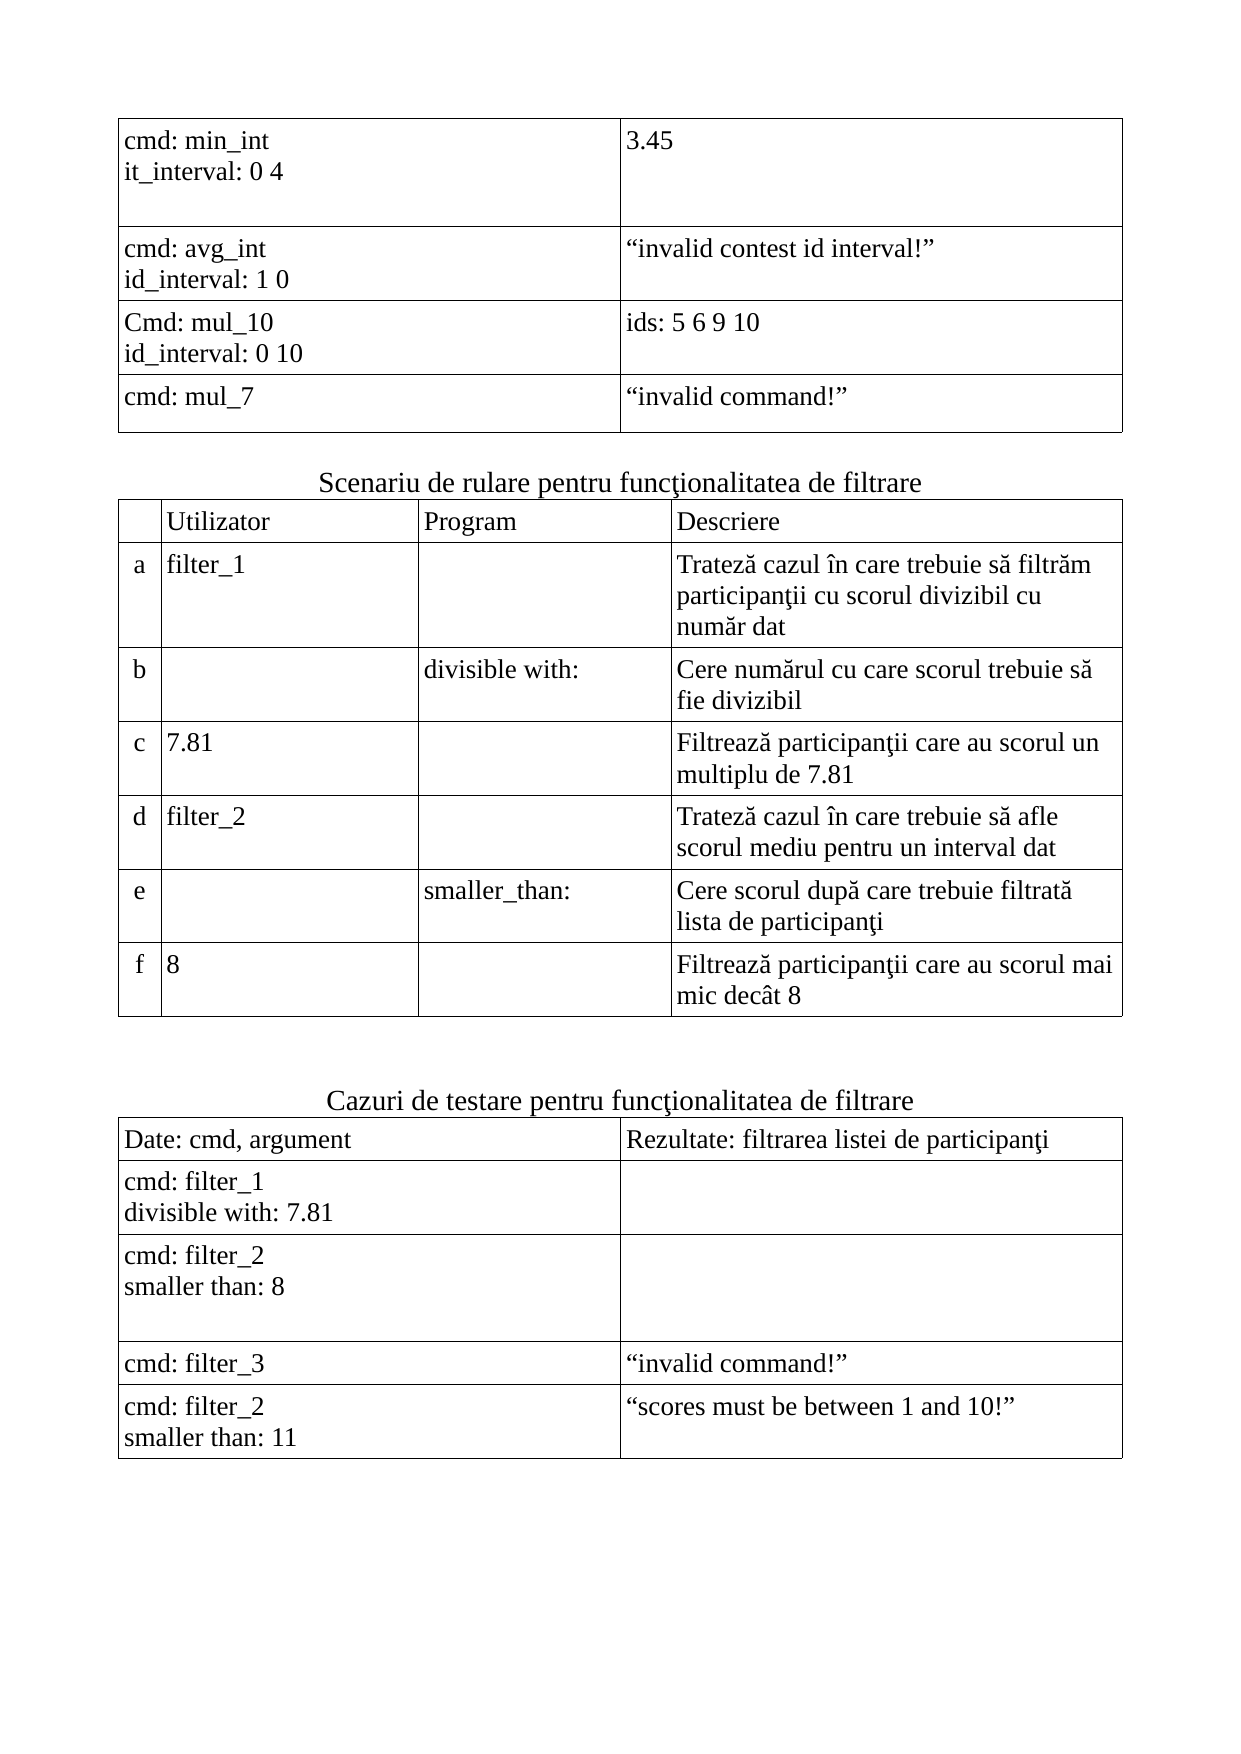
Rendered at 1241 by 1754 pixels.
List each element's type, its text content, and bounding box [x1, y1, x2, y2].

table_cell [419, 943, 671, 1016]
text Cazuri de testare pentru funcţionalitatea de filtrare [118, 1083, 1122, 1117]
table_cell [162, 648, 418, 721]
table_cell cmd: filter_1 divisible with: 7.81 [119, 1161, 620, 1233]
text Scenariu de rulare pentru funcţionalitatea de filtrare [118, 466, 1122, 499]
table_cell 8 [162, 943, 418, 1016]
table_cell filter_1 [162, 543, 418, 647]
table_cell cmd: filter_2 smaller than: 11 [119, 1385, 620, 1458]
table_cell smaller_than: [419, 870, 671, 942]
table_cell [419, 796, 671, 868]
table_header Program [419, 500, 671, 542]
table_cell Filtrează participanţii care au scorul mai mic decât 8 [672, 943, 1122, 1016]
table_cell Cmd: mul_10 id_interval: 0 10 [119, 301, 620, 374]
table_cell Cere scorul după care trebuie filtrată lista de participanţi [672, 870, 1122, 942]
table_cell cmd: avg_int id_interval: 1 0 [119, 227, 620, 300]
table_cell “invalid command!” [621, 375, 1122, 432]
table_cell 7.81 [162, 722, 418, 794]
table_cell a [119, 543, 161, 647]
table_header [119, 500, 161, 542]
table_cell cmd: filter_3 [119, 1342, 620, 1384]
table_cell ids: 5 6 9 10 [621, 301, 1122, 374]
table_cell c [119, 722, 161, 794]
table_cell [162, 870, 418, 942]
table_cell d [119, 796, 161, 868]
table_header Date: cmd, argument [119, 1118, 620, 1159]
table_cell cmd: min_int it_interval: 0 4 [119, 119, 620, 226]
table_cell divisible with: [419, 648, 671, 721]
table_cell [419, 722, 671, 794]
table_cell cmd: filter_2 smaller than: 8 [119, 1235, 620, 1341]
table_cell Filtrează participanţii care au scorul un multiplu de 7.81 [672, 722, 1122, 794]
table_cell Trateză cazul în care trebuie să afle scorul mediu pentru un interval dat [672, 796, 1122, 868]
table_header Rezultate: filtrarea listei de participanţi [621, 1118, 1122, 1159]
table_cell f [119, 943, 161, 1016]
table_cell Cere numărul cu care scorul trebuie să fie divizibil [672, 648, 1122, 721]
table_cell “invalid command!” [621, 1342, 1122, 1384]
table_cell “invalid contest id interval!” [621, 227, 1122, 300]
table_cell [621, 1235, 1122, 1341]
table_cell [621, 1161, 1122, 1233]
table_cell [419, 543, 671, 647]
table_cell b [119, 648, 161, 721]
table_cell “scores must be between 1 and 10!” [621, 1385, 1122, 1458]
table_cell e [119, 870, 161, 942]
table_cell cmd: mul_7 [119, 375, 620, 432]
table_cell 3.45 [621, 119, 1122, 226]
table_header Utilizator [162, 500, 418, 542]
table_cell filter_2 [162, 796, 418, 868]
table_cell Trateză cazul în care trebuie să filtrăm participanţii cu scorul divizibil cu număr dat [672, 543, 1122, 647]
table_header Descriere [672, 500, 1122, 542]
